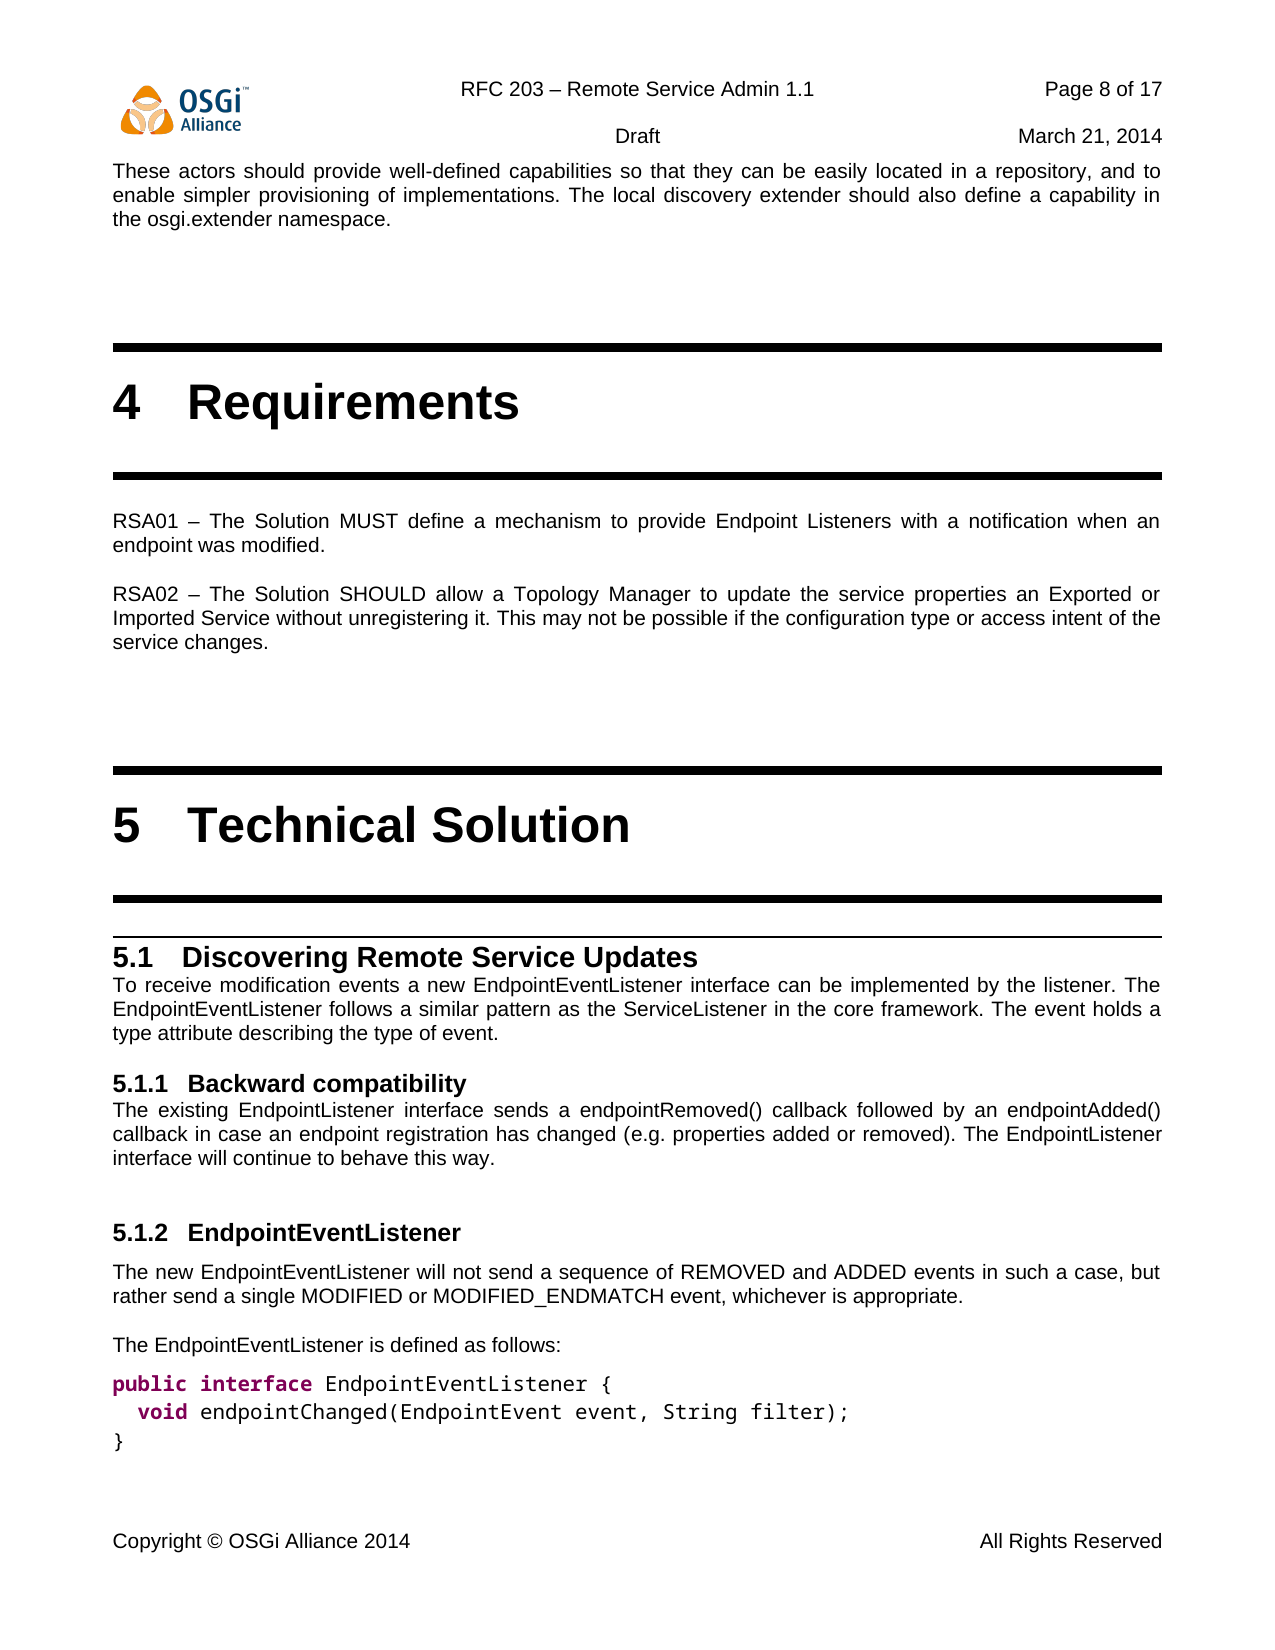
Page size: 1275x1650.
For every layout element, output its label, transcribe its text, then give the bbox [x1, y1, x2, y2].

subtitle Discovering Remote Service Updates [112, 937, 1162, 973]
subtitle EndpointEventListener [112, 1218, 1162, 1247]
text To receive modification events a new EndpointEventListener interface can be implemented by the listener. The EndpointEventListener follows a similar pattern as the ServiceListener in the core framework. The event holds a type attribute describing the type of event. [112, 973, 1162, 1045]
subtitle Technical Solution [112, 767, 1162, 903]
text The EndpointEventListener is defined as follows: [112, 1332, 1162, 1356]
text } [112, 1426, 1162, 1454]
text RSA02 – The Solution SHOULD allow a Topology Manager to update the service properties an Exported or Imported Service without unregistering it. This may not be possible if the configuration type or access intent of the service changes. [112, 582, 1162, 654]
text RSA01 – The Solution MUST define a mechanism to provide Endpoint Listeners with a notification when an endpoint was modified. [112, 509, 1162, 557]
text void endpointChanged(EndpointEvent event, String filter); [112, 1397, 1162, 1426]
text public interface EndpointEventListener { [112, 1369, 1162, 1397]
subtitle Requirements [112, 344, 1162, 480]
text The new EndpointEventListener will not send a sequence of REMOVED and ADDED events in such a case, but rather send a single MODIFIED or MODIFIED_ENDMATCH event, whichever is appropriate. [112, 1259, 1162, 1307]
subtitle Backward compatibility [112, 1069, 1162, 1098]
picture [113, 78, 257, 142]
text The existing EndpointListener interface sends a endpointRemoved() callback followed by an endpointAdded() callback in case an endpoint registration has changed (e.g. properties added or removed). The EndpointListener interface will continue to behave this way. [112, 1098, 1162, 1169]
text These actors should provide well-defined capabilities so that they can be easily located in a repository, and to enable simpler provisioning of implementations. The local discovery extender should also define a capability in the osgi.extender namespace. [112, 159, 1162, 231]
